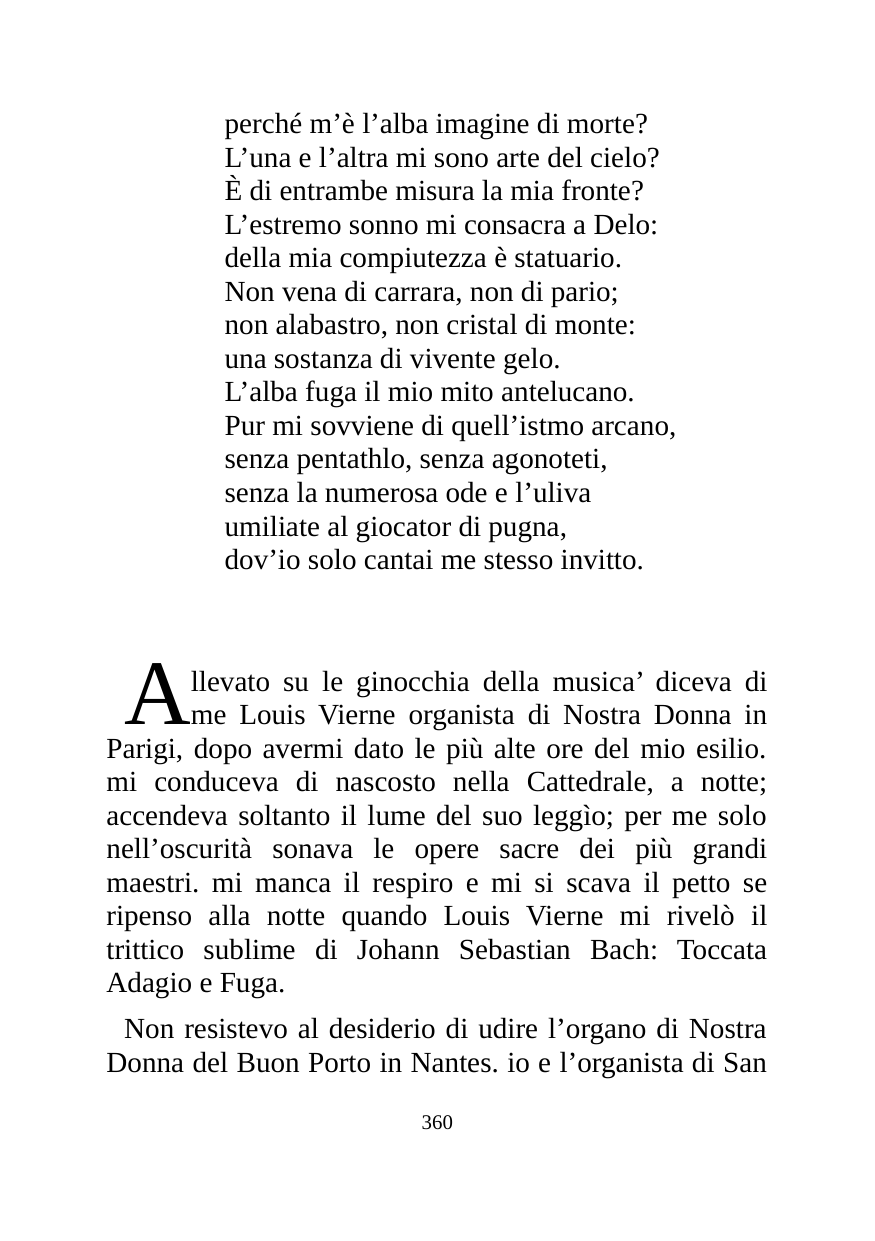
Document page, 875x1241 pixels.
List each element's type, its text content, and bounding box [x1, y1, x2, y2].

text L’alba fuga il mio mito antelucano. [224, 374, 768, 408]
text Non resistevo al desiderio di udire l’organo di Nostra Donna del Buon Porto in Nantes. io e l’organista di San [106, 1012, 768, 1079]
text perché m’è l’alba imagine di morte? [224, 106, 768, 140]
text Pur mi sovviene di quell’istmo arcano, [224, 408, 768, 442]
text È di entrambe misura la mia fronte? [224, 173, 768, 207]
text senza pentathlo, senza agonoteti, [224, 442, 768, 475]
text L’estremo sonno mi consacra a Delo: [224, 207, 768, 240]
text della mia compiutezza è statuario. [224, 240, 768, 274]
text L’una e l’altra mi sono arte del cielo? [224, 140, 768, 173]
text senza la numerosa ode e l’uliva [224, 475, 768, 509]
text Non vena di carrara, non di pario; [224, 274, 768, 307]
text dov’io solo cantai me stesso invitto. [224, 542, 768, 576]
text non alabastro, non cristal di monte: [224, 307, 768, 341]
text umiliate al giocator di pugna, [224, 509, 768, 542]
text una sostanza di vivente gelo. [224, 341, 768, 374]
text Allevato su le ginocchia della musica’ diceva di me Louis Vierne organista di Nostra Donna in Parigi, dopo avermi dato le più alte ore del mio esilio. mi conduceva di nascosto nella Cattedrale, a notte; accendeva soltanto il lume del suo leggìo; per me solo nell’oscurità sonava le opere sacre dei più grandi maestri. mi manca il respiro e mi si scava il petto se ripenso alla notte quando Louis Vierne mi rivelò il trittico sublime di Johann Sebastian Bach: Toccata Adagio e Fuga. [106, 664, 768, 999]
